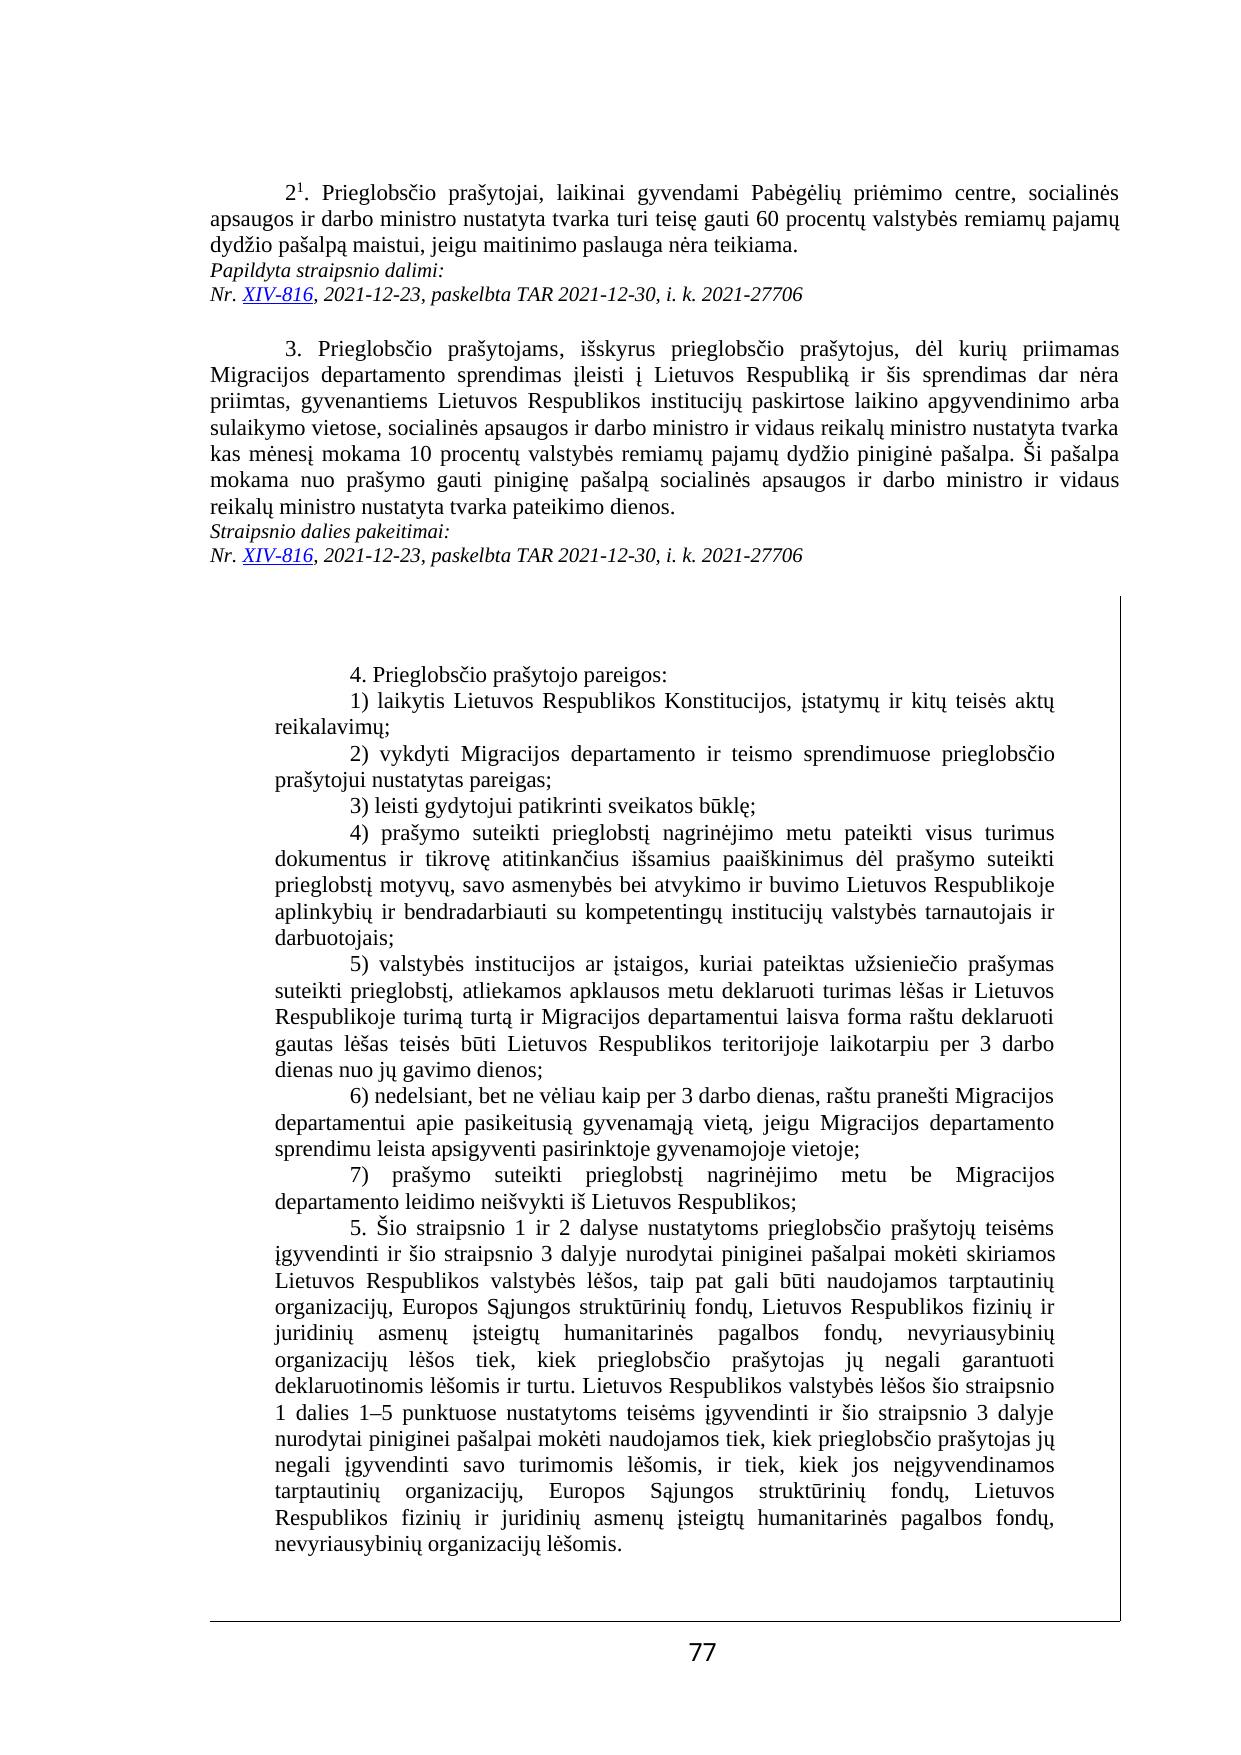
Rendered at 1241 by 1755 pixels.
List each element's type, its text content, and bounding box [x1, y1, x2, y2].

text Straipsnio dalies pakeitimai: [210, 519, 1120, 543]
text Nr. XIV-816, 2021-12-23, paskelbta TAR 2021-12-30, i. k. 2021-27706 [210, 543, 1120, 567]
text 4. Prieglobsčio prašytojo pareigos: [210, 596, 1120, 687]
text 3) leisti gydytojui patikrinti sveikatos būklę; [210, 792, 1120, 819]
text 7) prašymo suteikti prieglobstį nagrinėjimo metu be Migracijos departamento leidimo neišvykti iš Lietuvos Respublikos; [210, 1161, 1120, 1214]
text 5. Šio straipsnio 1 ir 2 dalyse nustatytoms prieglobsčio prašytojų teisėms įgyvendinti ir šio straipsnio 3 dalyje nurodytai piniginei pašalpai mokėti skiriamos Lietuvos Respublikos valstybės lėšos, taip pat gali būti naudojamos tarptautinių organizacijų, Europos Sąjungos struktūrinių fondų, Lietuvos Respublikos fizinių ir juridinių asmenų įsteigtų humanitarinės pagalbos fondų, nevyriausybinių organizacijų lėšos tiek, kiek prieglobsčio prašytojas jų negali garantuoti deklaruotinomis lėšomis ir turtu. Lietuvos Respublikos valstybės lėšos šio straipsnio 1 dalies 1–5 punktuose nustatytoms teisėms įgyvendinti ir šio straipsnio 3 dalyje nurodytai piniginei pašalpai mokėti naudojamos tiek, kiek prieglobsčio prašytojas jų negali įgyvendinti savo turimomis lėšomis, ir tiek, kiek jos neįgyvendinamos tarptautinių organizacijų, Europos Sąjungos struktūrinių fondų, Lietuvos Respublikos fizinių ir juridinių asmenų įsteigtų humanitarinės pagalbos fondų, nevyriausybinių organizacijų lėšomis. [210, 1214, 1120, 1621]
text 21. Prieglobsčio prašytojai, laikinai gyvendami Pabėgėlių priėmimo centre, socialinės apsaugos ir darbo ministro nustatyta tvarka turi teisę gauti 60 procentų valstybės remiamų pajamų dydžio pašalpą maistui, jeigu maitinimo paslauga nėra teikiama. [210, 179, 1120, 258]
text 5) valstybės institucijos ar įstaigos, kuriai pateiktas užsieniečio prašymas suteikti prieglobstį, atliekamos apklausos metu deklaruoti turimas lėšas ir Lietuvos Respublikoje turimą turtą ir Migracijos departamentui laisva forma raštu deklaruoti gautas lėšas teisės būti Lietuvos Respublikos teritorijoje laikotarpiu per 3 darbo dienas nuo jų gavimo dienos; [210, 951, 1120, 1082]
text 6) nedelsiant, bet ne vėliau kaip per 3 darbo dienas, raštu pranešti Migracijos departamentui apie pasikeitusią gyvenamąją vietą, jeigu Migracijos departamento sprendimu leista apsigyventi pasirinktoje gyvenamojoje vietoje; [210, 1082, 1120, 1161]
text Papildyta straipsnio dalimi: [210, 258, 1120, 282]
text 4) prašymo suteikti prieglobstį nagrinėjimo metu pateikti visus turimus dokumentus ir tikrovę atitinkančius išsamius paaiškinimus dėl prašymo suteikti prieglobstį motyvų, savo asmenybės bei atvykimo ir buvimo Lietuvos Respublikoje aplinkybių ir bendradarbiauti su kompetentingų institucijų valstybės tarnautojais ir darbuotojais; [210, 819, 1120, 951]
text Nr. XIV-816, 2021-12-23, paskelbta TAR 2021-12-30, i. k. 2021-27706 [210, 282, 1120, 306]
text 3. Prieglobsčio prašytojams, išskyrus prieglobsčio prašytojus, dėl kurių priimamas Migracijos departamento sprendimas įleisti į Lietuvos Respubliką ir šis sprendimas dar nėra priimtas, gyvenantiems Lietuvos Respublikos institucijų paskirtose laikino apgyvendinimo arba sulaikymo vietose, socialinės apsaugos ir darbo ministro ir vidaus reikalų ministro nustatyta tvarka kas mėnesį mokama 10 procentų valstybės remiamų pajamų dydžio piniginė pašalpa. Ši pašalpa mokama nuo prašymo gauti piniginę pašalpą socialinės apsaugos ir darbo ministro ir vidaus reikalų ministro nustatyta tvarka pateikimo dienos. [210, 335, 1120, 519]
text 2) vykdyti Migracijos departamento ir teismo sprendimuose prieglobsčio prašytojui nustatytas pareigas; [210, 740, 1120, 792]
text 1) laikytis Lietuvos Respublikos Konstitucijos, įstatymų ir kitų teisės aktų reikalavimų; [210, 687, 1120, 740]
